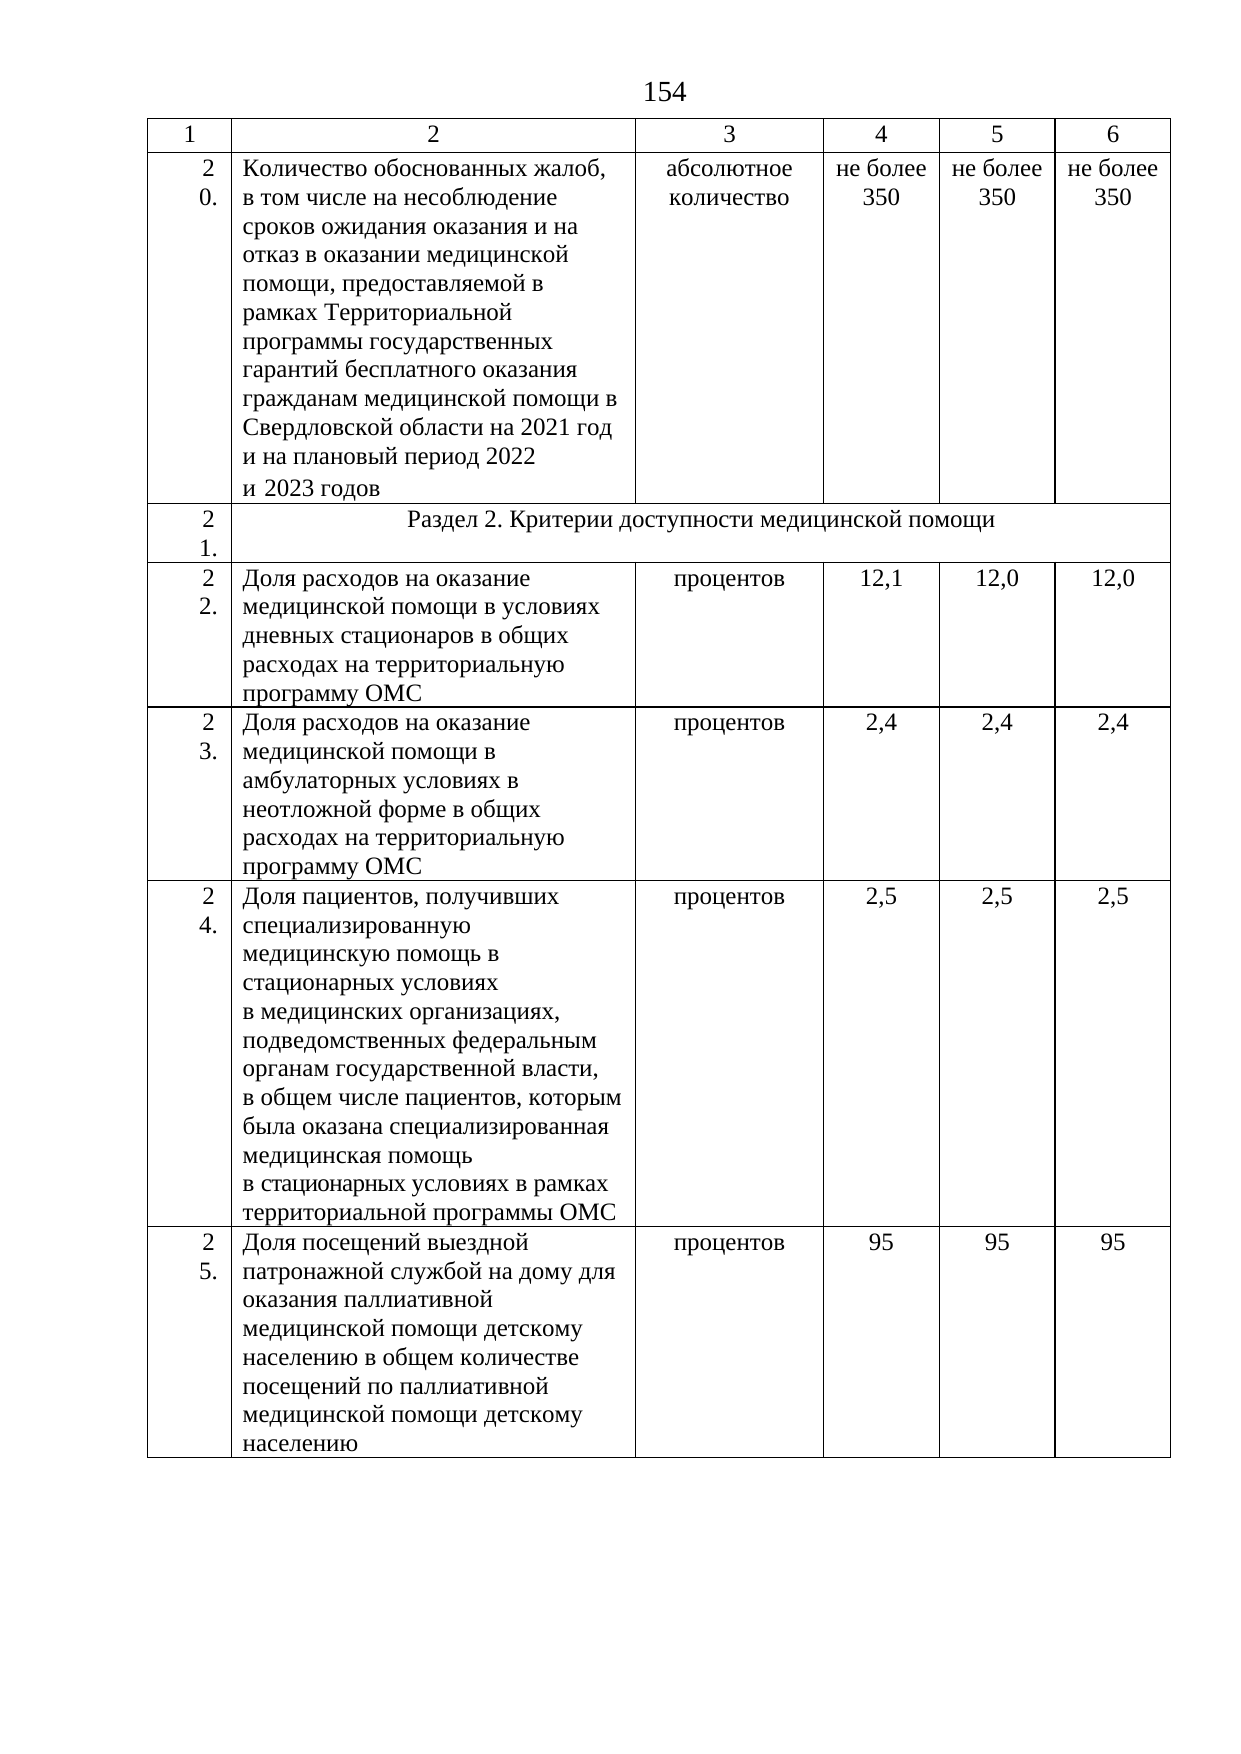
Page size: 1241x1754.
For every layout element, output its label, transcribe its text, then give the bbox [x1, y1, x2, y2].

table_cell 12,0 [940, 563, 1054, 706]
table_header 1 [148, 119, 231, 152]
table_cell процентов [636, 1227, 823, 1457]
table_cell Раздел 2. Критерии доступности медицинской помощи [232, 504, 1170, 562]
table_header 3 [636, 119, 823, 152]
table_header 4 [824, 119, 939, 152]
table_cell процентов [636, 563, 823, 706]
table_header 6 [1056, 119, 1170, 152]
table_cell не более 350 [1056, 153, 1170, 503]
table_cell 2,4 [940, 708, 1054, 880]
table_header 5 [940, 119, 1054, 152]
table_cell процентов [636, 881, 823, 1226]
table_cell 2,5 [940, 881, 1054, 1226]
table_cell процентов [636, 708, 823, 880]
table_cell не более 350 [940, 153, 1054, 503]
table_cell [148, 504, 231, 562]
table_cell 95 [940, 1227, 1054, 1457]
table_cell [148, 881, 231, 1226]
table_cell 95 [1056, 1227, 1170, 1457]
table_header 2 [232, 119, 635, 152]
table_cell 95 [824, 1227, 939, 1457]
table_cell 2,5 [1056, 881, 1170, 1226]
table_cell 2,5 [824, 881, 939, 1226]
table_cell абсолютное количество [636, 153, 823, 503]
table_cell [148, 153, 231, 503]
table_cell Доля пациентов, получивших специализированную медицинскую помощь в стационарных условиях в медицинских организациях, подведомственных федеральным органам государственной власти, в общем числе пациентов, которым была оказана специализированная медицинская помощь в стационарных условиях в рамках территориальной программы ОМС [232, 881, 635, 1226]
table_cell 12,1 [824, 563, 939, 706]
table_cell [148, 1227, 231, 1457]
table_cell Доля посещений выездной патронажной службой на дому для оказания паллиативной медицинской помощи детскому населению в общем количестве посещений по паллиативной медицинской помощи детскому населению [232, 1227, 635, 1457]
table_cell не более 350 [824, 153, 939, 503]
table_cell Доля расходов на оказание медицинской помощи в условиях дневных стационаров в общих расходах на территориальную программу ОМС [232, 563, 635, 706]
table_cell [148, 563, 231, 706]
table_cell Доля расходов на оказание медицинской помощи в амбулаторных условиях в неотложной форме в общих расходах на территориальную программу ОМС [232, 708, 635, 880]
table_cell 12,0 [1056, 563, 1170, 706]
table_cell 2,4 [1056, 708, 1170, 880]
table_cell [148, 708, 231, 880]
table_cell 2,4 [824, 708, 939, 880]
table_cell Количество обоснованных жалоб, в том числе на несоблюдение сроков ожидания оказания и на отказ в оказании медицинской помощи, предоставляемой в рамках Территориальной программы государственных гарантий бесплатного оказания гражданам медицинской помощи в Свердловской области на 2021 год и на плановый период 2022 и 2023 годов [232, 153, 635, 503]
